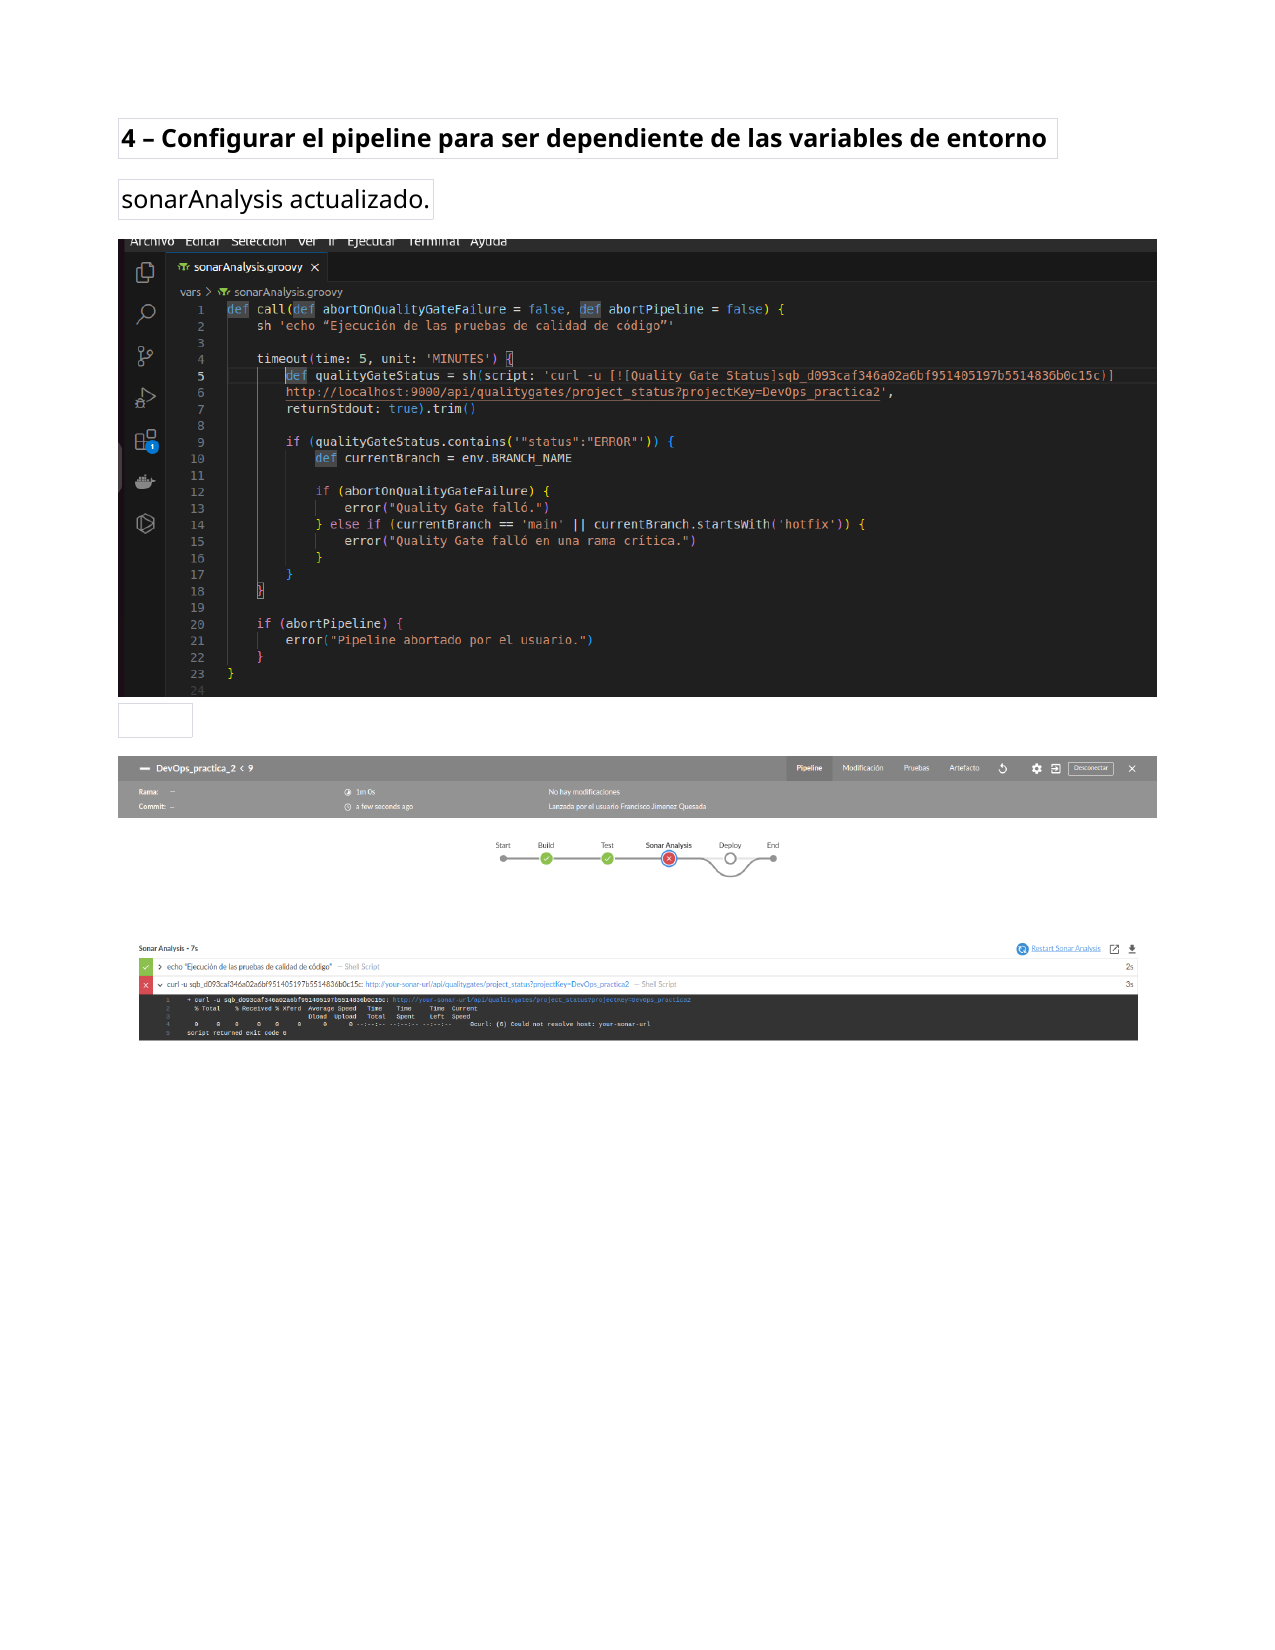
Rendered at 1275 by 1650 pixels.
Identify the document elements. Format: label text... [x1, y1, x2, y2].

picture [118, 239, 1157, 697]
text [1058, 118, 1157, 158]
text [434, 179, 1157, 219]
text 4 – Configurar el pipeline para ser dependiente de las variables de entorno [119, 119, 1057, 158]
text sonarAnalysis actualizado. [119, 180, 433, 219]
picture [118, 756, 1157, 1063]
